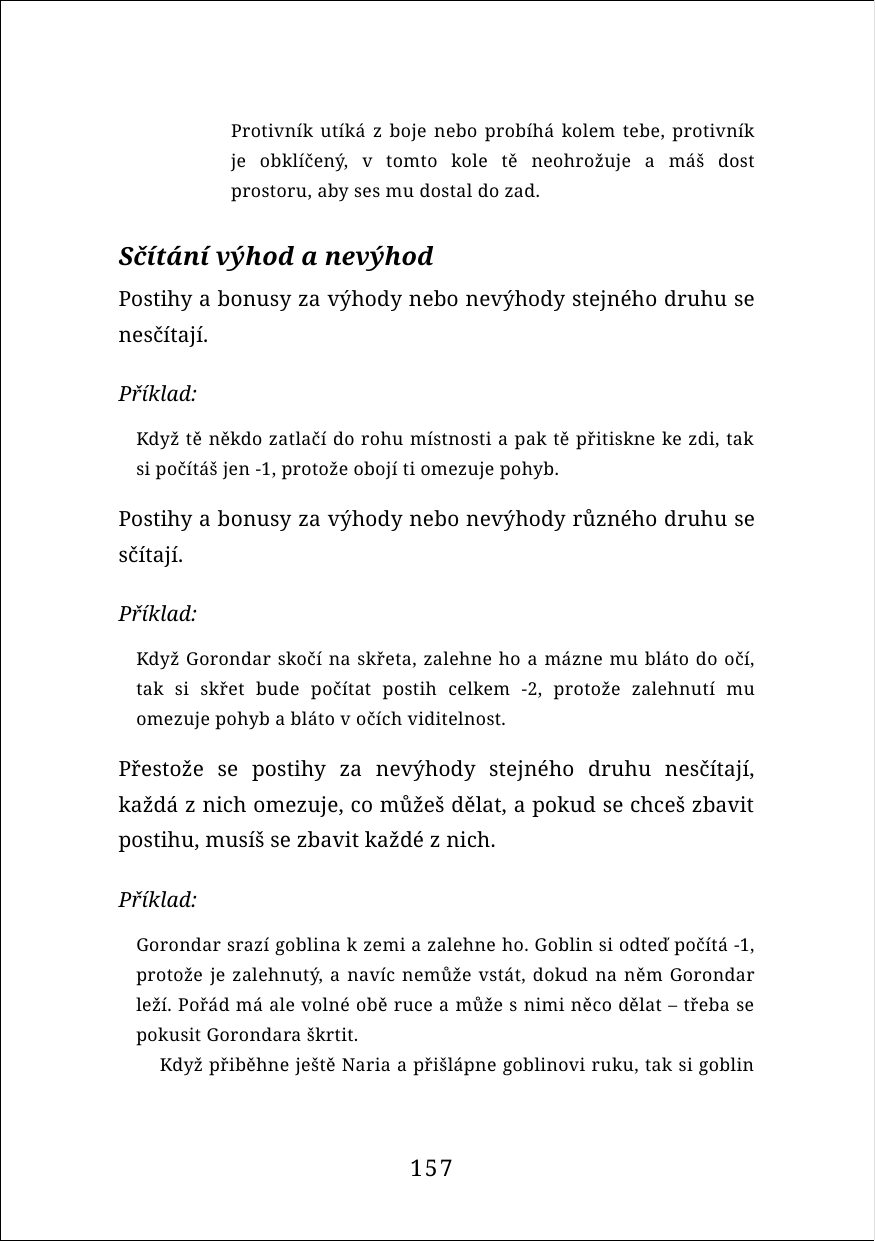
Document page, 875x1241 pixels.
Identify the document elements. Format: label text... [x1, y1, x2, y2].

text Přestože se postihy za nevýhody stejného druhu nesčítají, každá z nich omezuje, co můžeš dělat, a pokud se chceš zbavit postihu, musíš se zbavit každé z nich. [118, 754, 756, 854]
list Protivník utíká z boje nebo probíhá kolem tebe, protivník je obklíčený, v tomto kole tě neohrožuje a máš dost prostoru, aby ses mu dostal do zad. [193, 118, 756, 203]
text Když Gorondar skočí na skřeta, zalehne ho a mázne mu bláto do očí, tak si skřet bude počítat postih celkem -2, protože zalehnutí mu omezuje pohyb a bláto v očích viditelnost. [136, 646, 756, 731]
subtitle Sčítání výhod a nevýhod [118, 238, 756, 272]
text Příklad: [118, 599, 756, 627]
text Postihy a bonusy za výhody nebo nevýhody stejného druhu se nesčítají. [118, 284, 756, 348]
text Příklad: [118, 379, 756, 407]
text Když tě někdo zatlačí do rohu místnosti a pak tě přitiskne ke zdi, tak si počítáš jen -1, protože obojí ti omezuje pohyb. [136, 426, 756, 481]
text Postihy a bonusy za výhody nebo nevýhody různého druhu se sčítají. [118, 504, 756, 568]
text Gorondar srazí goblina k zemi a zalehne ho. Goblin si odteď počítá -1, protože je zalehnutý, a navíc nemůže vstát, dokud na něm Gorondar leží. Pořád má ale volné obě ruce a může s nimi něco dělat – třeba se pokusit Gorondara škrtit. Když přiběhne ještě Naria a přišlápne goblinovi ruku, tak si goblin [136, 932, 756, 1077]
text Příklad: [118, 885, 756, 913]
